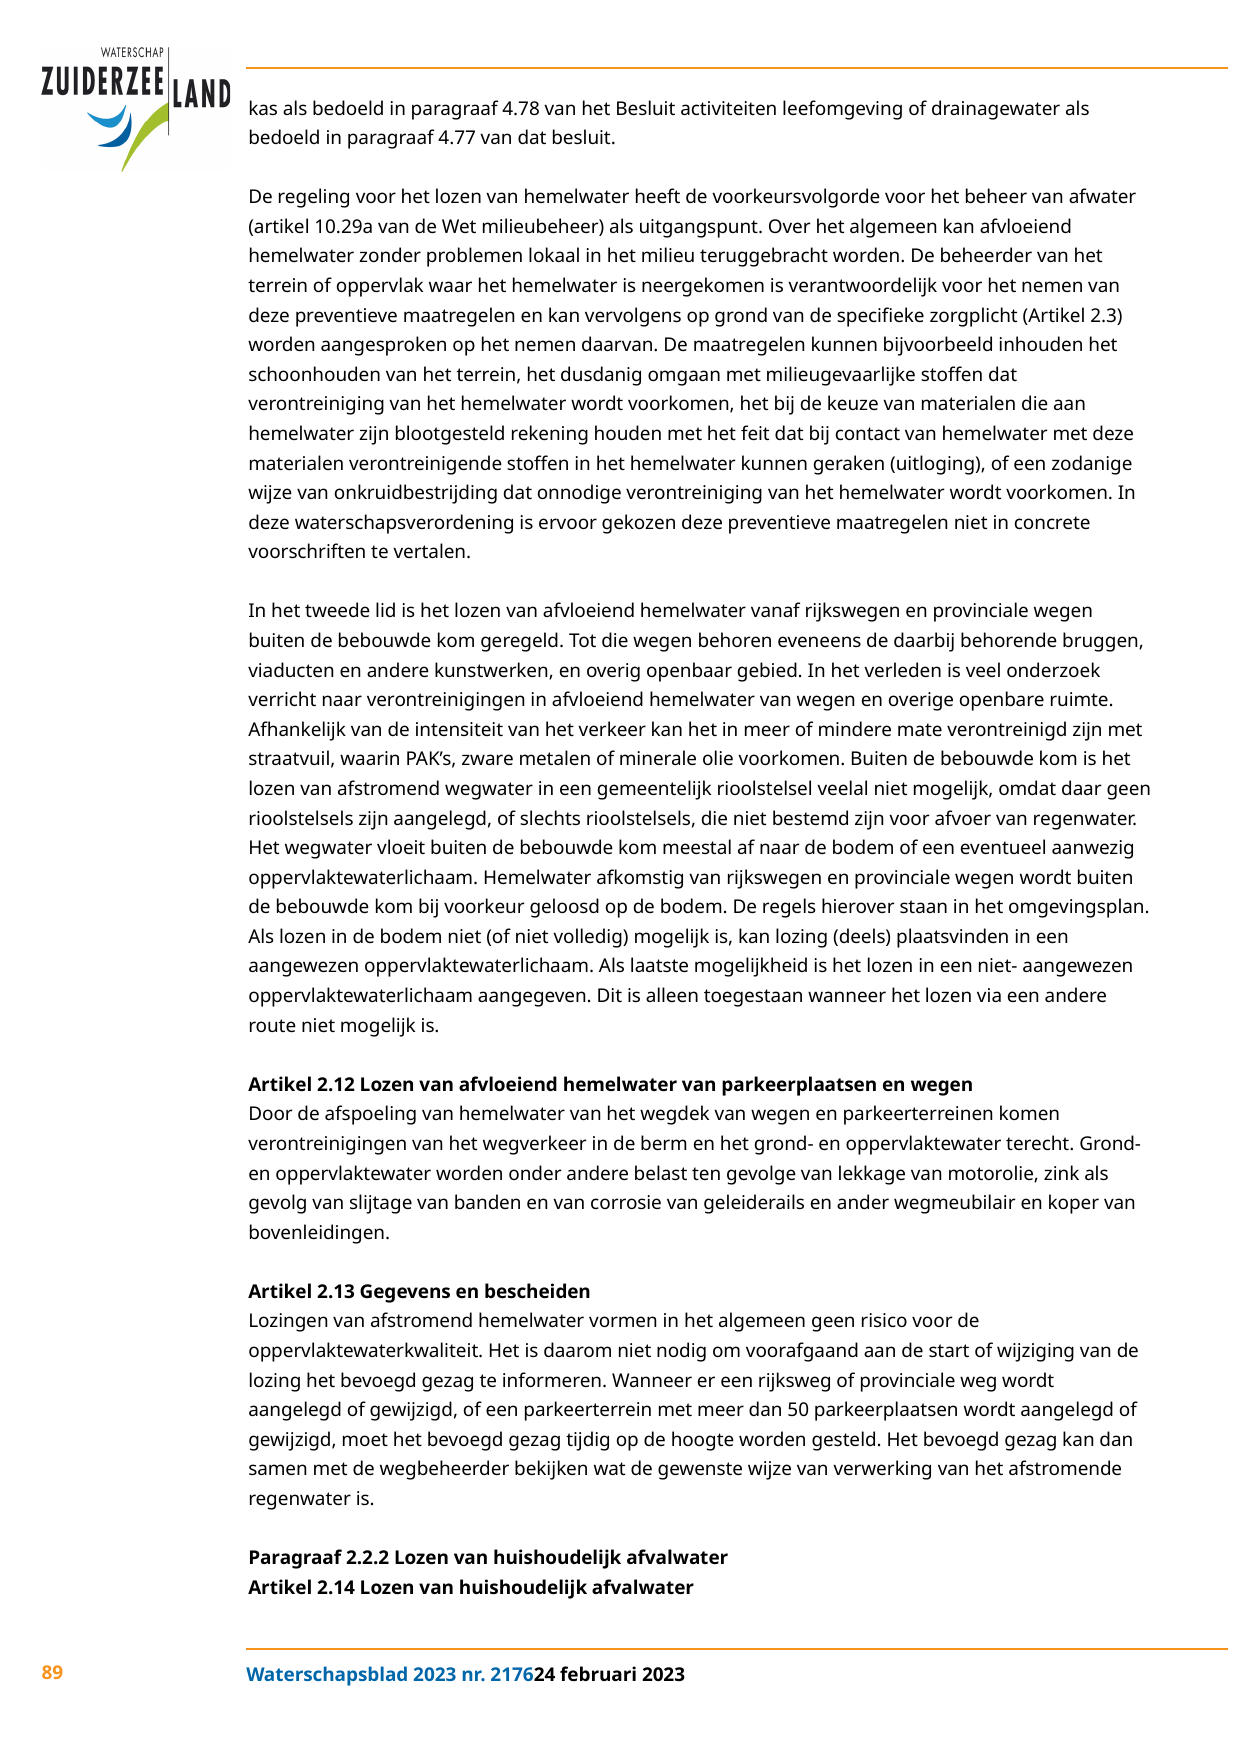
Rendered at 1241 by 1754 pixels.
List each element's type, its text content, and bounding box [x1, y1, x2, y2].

text Artikel 2.12 Lozen van afvloeiend hemelwater van parkeerplaatsen en wegen [248, 1071, 1152, 1097]
text Artikel 2.13 Gegevens en bescheiden [248, 1278, 1152, 1304]
text In het tweede lid is het lozen van afvloeiend hemelwater vanaf rijkswegen en provinciale wegen buiten de bebouwde kom geregeld. Tot die wegen behoren eveneens de daarbij behorende bruggen, viaducten en andere kunstwerken, en overig openbaar gebied. In het verleden is veel onderzoek verricht naar verontreinigingen in afvloeiend hemelwater van wegen en overige openbare ruimte. Afhankelijk van de intensiteit van het verkeer kan het in meer of mindere mate verontreinigd zijn met straatvuil, waarin PAK’s, zware metalen of minerale olie voorkomen. Buiten de bebouwde kom is het lozen van afstromend wegwater in een gemeentelijk rioolstelsel veelal niet mogelijk, omdat daar geen rioolstelsels zijn aangelegd, of slechts rioolstelsels, die niet bestemd zijn voor afvoer van regenwater. Het wegwater vloeit buiten de bebouwde kom meestal af naar de bodem of een eventueel aanwezig oppervlaktewaterlichaam. Hemelwater afkomstig van rijkswegen en provinciale wegen wordt buiten de bebouwde kom bij voorkeur geloosd op de bodem. De regels hierover staan in het omgevingsplan. Als lozen in de bodem niet (of niet volledig) mogelijk is, kan lozing (deels) plaatsvinden in een aangewezen oppervlaktewaterlichaam. Als laatste mogelijkheid is het lozen in een niet- aangewezen oppervlaktewaterlichaam aangegeven. Dit is alleen toegestaan wanneer het lozen via een andere route niet mogelijk is. [248, 598, 1152, 1038]
text Paragraaf 2.2.2 Lozen van huishoudelijk afvalwater [248, 1544, 1152, 1570]
text De regeling voor het lozen van hemelwater heeft de voorkeursvolgorde voor het beheer van afwater (artikel 10.29a van de Wet milieubeheer) als uitgangspunt. Over het algemeen kan afvloeiend hemelwater zonder problemen lokaal in het milieu teruggebracht worden. De beheerder van het terrein of oppervlak waar het hemelwater is neergekomen is verantwoordelijk voor het nemen van deze preventieve maatregelen en kan vervolgens op grond van de specifieke zorgplicht (Artikel 2.3) worden aangesproken op het nemen daarvan. De maatregelen kunnen bijvoorbeeld inhouden het schoonhouden van het terrein, het dusdanig omgaan met milieugevaarlijke stoffen dat verontreiniging van het hemelwater wordt voorkomen, het bij de keuze van materialen die aan hemelwater zijn blootgesteld rekening houden met het feit dat bij contact van hemelwater met deze materialen verontreinigende stoffen in het hemelwater kunnen geraken (uitloging), of een zodanige wijze van onkruidbestrijding dat onnodige verontreiniging van het hemelwater wordt voorkomen. In deze waterschapsverordening is ervoor gekozen deze preventieve maatregelen niet in concrete voorschriften te vertalen. [248, 183, 1152, 564]
text Artikel 2.14 Lozen van huishoudelijk afvalwater [248, 1574, 1152, 1600]
picture [41, 47, 231, 172]
text Lozingen van afstromend hemelwater vormen in het algemeen geen risico voor de oppervlaktewaterkwaliteit. Het is daarom niet nodig om voorafgaand aan de start of wijziging van de lozing het bevoegd gezag te informeren. Wanneer er een rijksweg of provinciale weg wordt aangelegd of gewijzigd, of een parkeerterrein met meer dan 50 parkeerplaatsen wordt aangelegd of gewijzigd, moet het bevoegd gezag tijdig op de hoogte worden gesteld. Het bevoegd gezag kan dan samen met de wegbeheerder bekijken wat de gewenste wijze van verwerking van het afstromende regenwater is. [248, 1308, 1152, 1511]
text Door de afspoeling van hemelwater van het wegdek van wegen en parkeerterreinen komen verontreinigingen van het wegverkeer in de berm en het grond- en oppervlaktewater terecht. Grond- en oppervlaktewater worden onder andere belast ten gevolge van lekkage van motorolie, zink als gevolg van slijtage van banden en van corrosie van geleiderails en ander wegmeubilair en koper van bovenleidingen. [248, 1101, 1152, 1245]
text kas als bedoeld in paragraaf 4.78 van het Besluit activiteiten leefomgeving of drainagewater als bedoeld in paragraaf 4.77 van dat besluit. [248, 95, 1152, 150]
